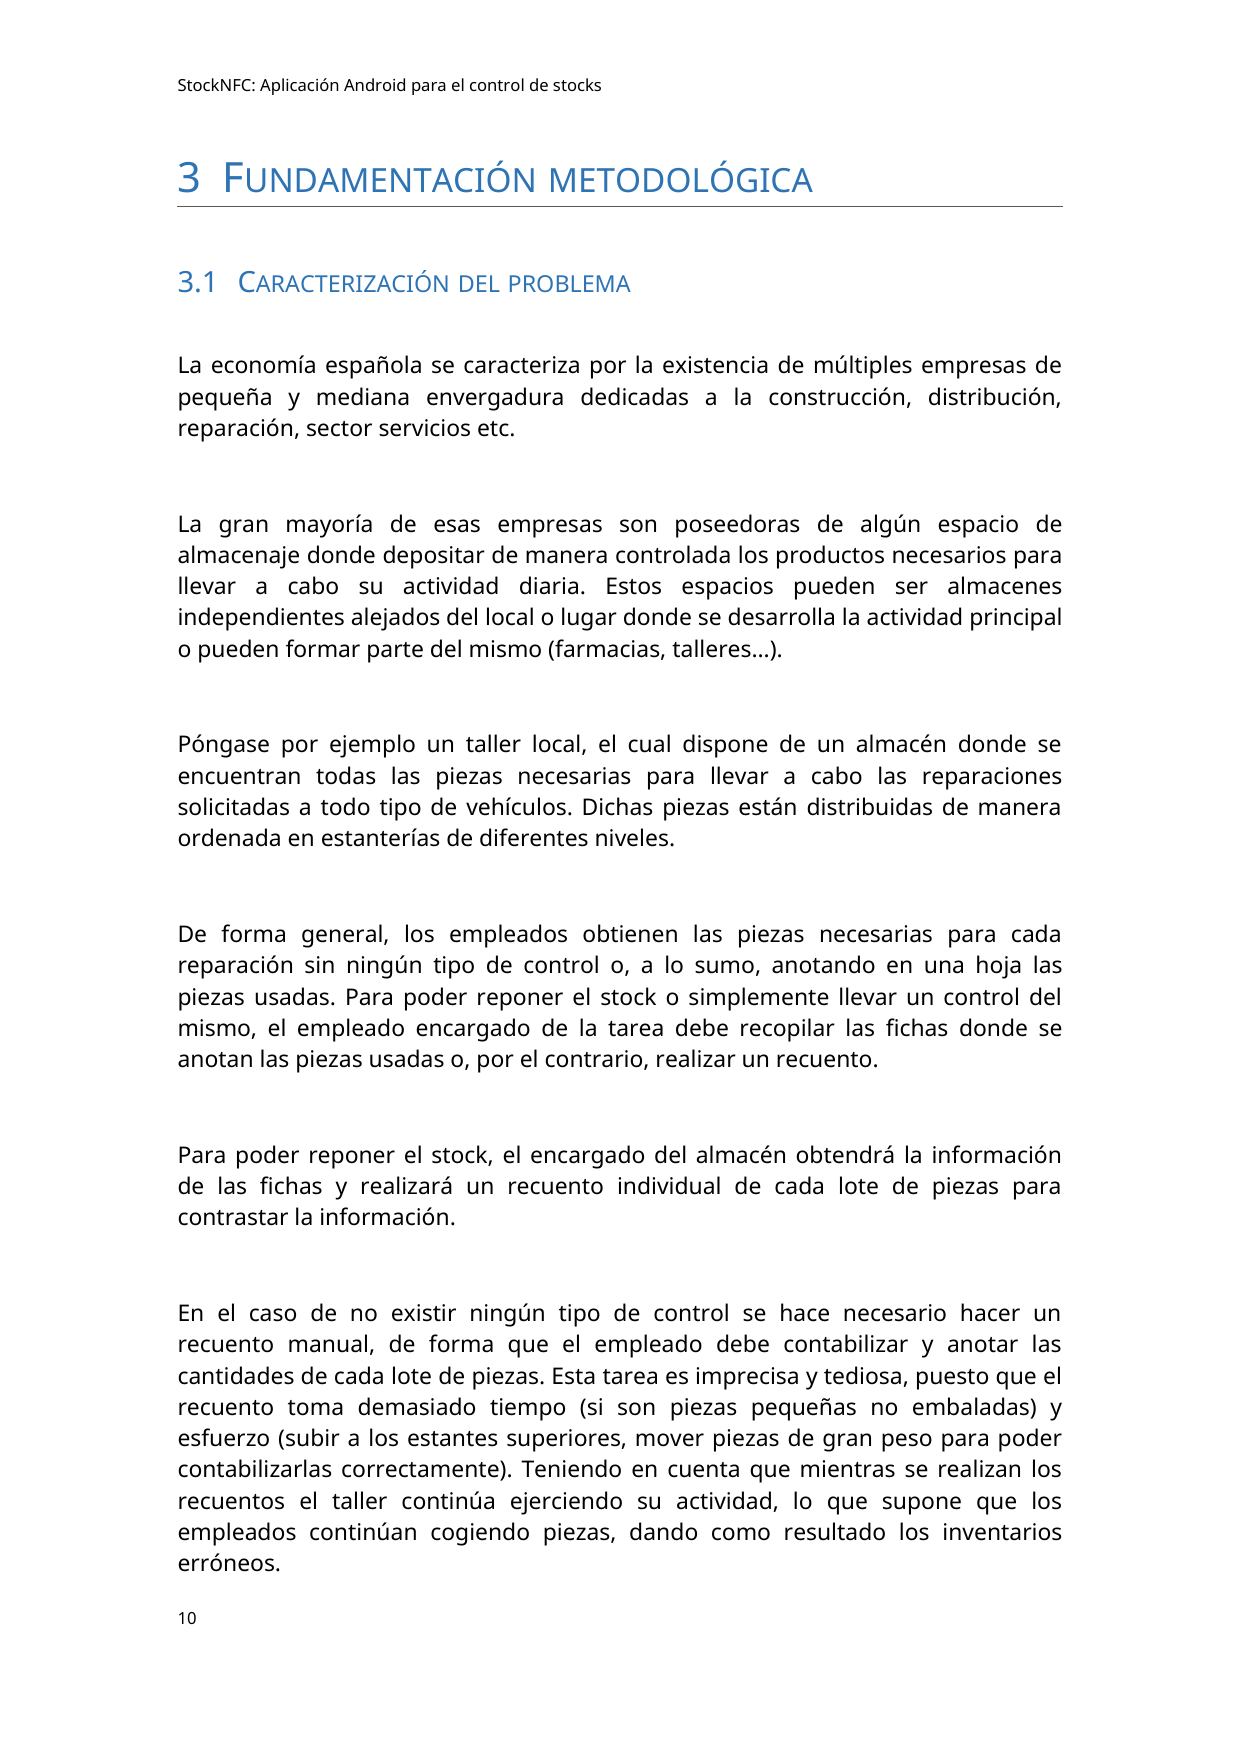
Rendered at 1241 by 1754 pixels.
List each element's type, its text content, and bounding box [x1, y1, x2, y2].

text De forma general, los empleados obtienen las piezas necesarias para cada reparación sin ningún tipo de control o, a lo sumo, anotando en una hoja las piezas usadas. Para poder reponer el stock o simplemente llevar un control del mismo, el empleado encargado de la tarea debe recopilar las fichas donde se anotan las piezas usadas o, por el contrario, realizar un recuento. [177, 918, 1063, 1074]
text Póngase por ejemplo un taller local, el cual dispone de un almacén donde se encuentran todas las piezas necesarias para llevar a cabo las reparaciones solicitadas a todo tipo de vehículos. Dichas piezas están distribuidas de manera ordenada en estanterías de diferentes niveles. [177, 728, 1063, 853]
text En el caso de no existir ningún tipo de control se hace necesario hacer un recuento manual, de forma que el empleado debe contabilizar y anotar las cantidades de cada lote de piezas. Esta tarea es imprecisa y tediosa, puesto que el recuento toma demasiado tiempo (si son piezas pequeñas no embaladas) y esfuerzo (subir a los estantes superiores, mover piezas de gran peso para poder contabilizarlas correctamente). Teniendo en cuenta que mientras se realizan los recuentos el taller continúa ejerciendo su actividad, lo que supone que los empleados continúan cogiendo piezas, dando como resultado los inventarios erróneos. [177, 1297, 1063, 1578]
subtitle Caracterización del problema [177, 262, 1063, 301]
text La gran mayoría de esas empresas son poseedoras de algún espacio de almacenaje donde depositar de manera controlada los productos necesarios para llevar a cabo su actividad diaria. Estos espacios pueden ser almacenes independientes alejados del local o lugar donde se desarrolla la actividad principal o pueden formar parte del mismo (farmacias, talleres…). [177, 508, 1063, 664]
text Para poder reponer el stock, el encargado del almacén obtendrá la información de las fichas y realizará un recuento individual de cada lote de piezas para contrastar la información. [177, 1139, 1063, 1233]
subtitle Fundamentación metodológica [177, 148, 1063, 206]
text La economía española se caracteriza por la existencia de múltiples empresas de pequeña y mediana envergadura dedicadas a la construcción, distribución, reparación, sector servicios etc. [177, 349, 1063, 443]
